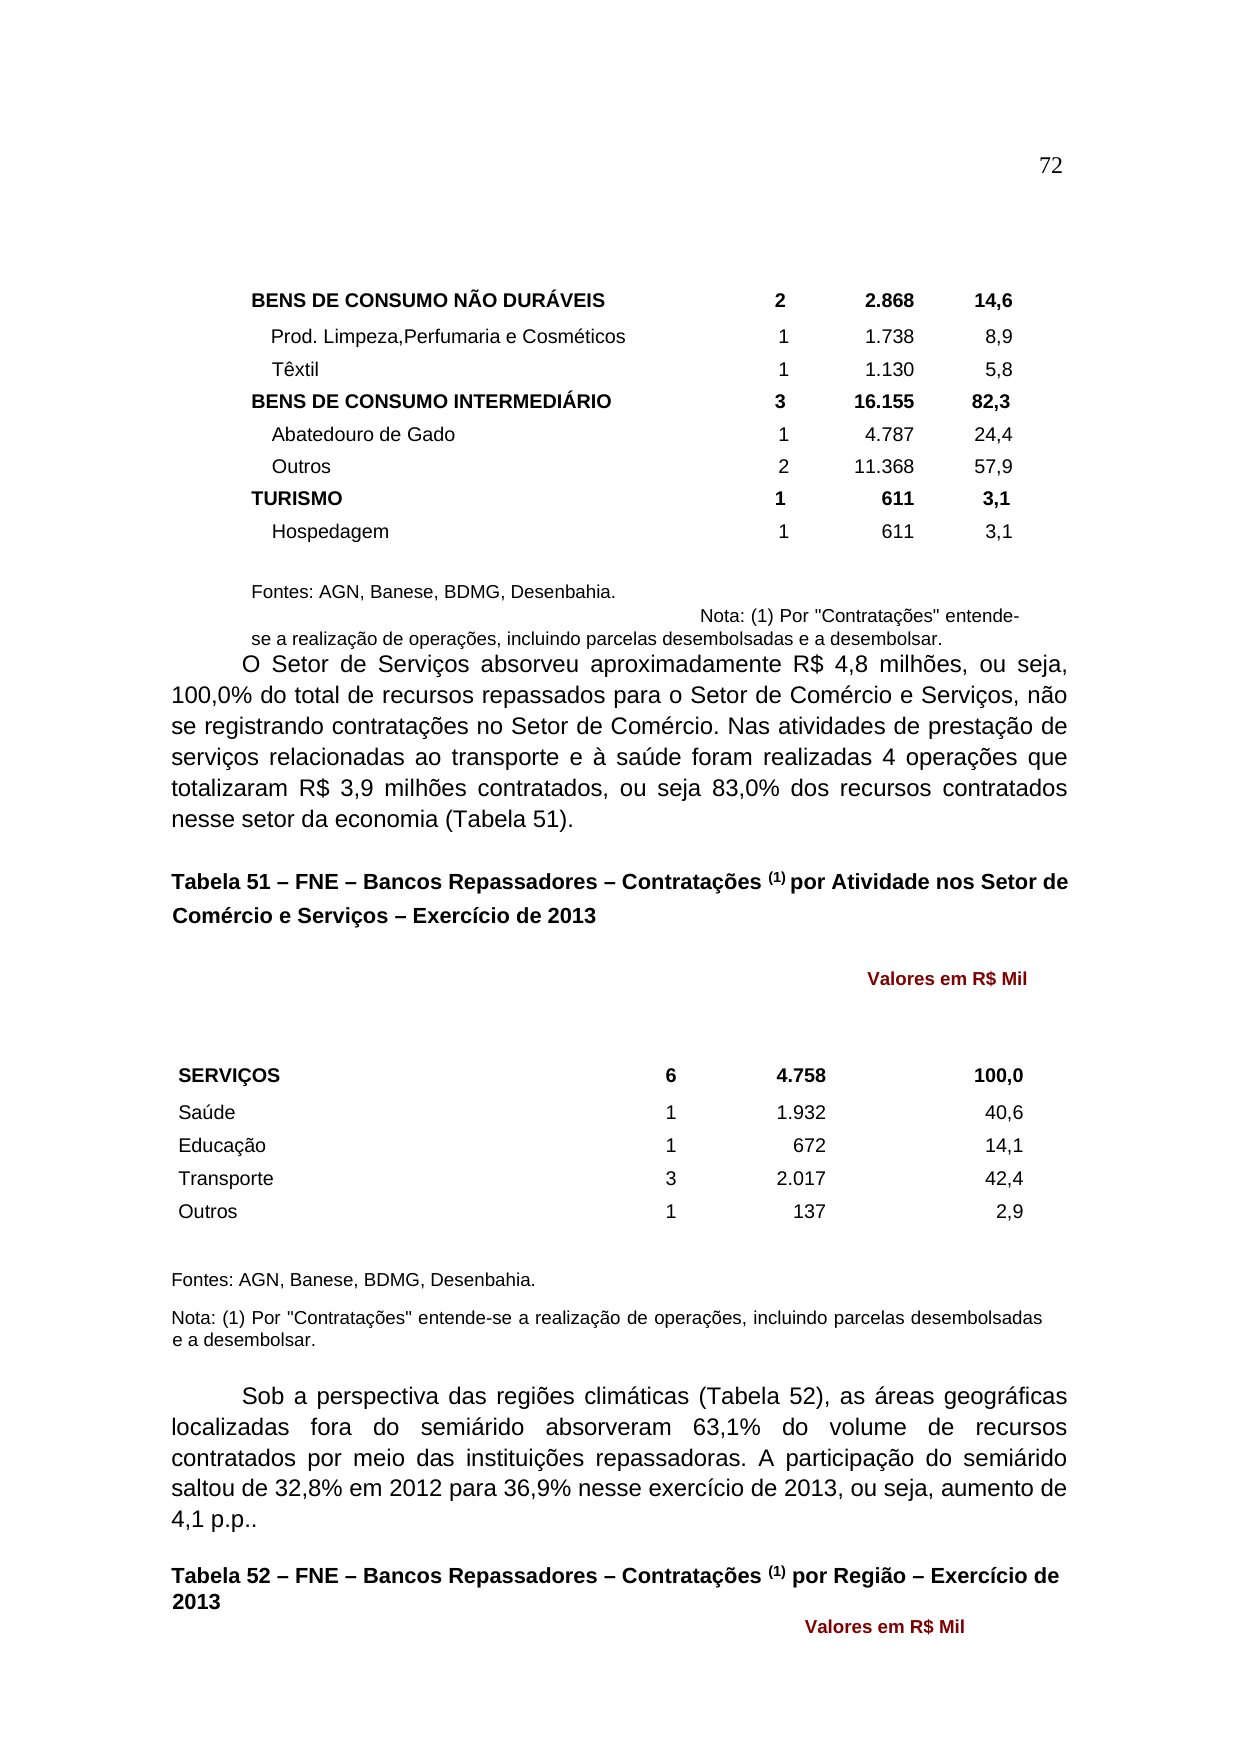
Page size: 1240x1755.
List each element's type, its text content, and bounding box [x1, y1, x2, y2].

table_cell Têxtil [244, 358, 659, 390]
table_cell 1 [534, 1134, 705, 1167]
table_cell 4.758 [705, 1064, 853, 1101]
table_cell [300, 1101, 533, 1134]
table_cell 3,1 [933, 487, 1021, 519]
table_cell 1 [659, 358, 811, 390]
table_cell 2.868 [811, 289, 933, 325]
table_cell 42,4 [853, 1167, 1035, 1200]
table_cell Saúde [171, 1101, 299, 1134]
table_cell 3 [659, 390, 811, 422]
table_header % [933, 218, 1021, 289]
table_cell [300, 1167, 533, 1200]
table_cell 24,4 [933, 423, 1021, 455]
table_cell Prod. Limpeza,Perfumaria e Cosméticos [244, 325, 659, 358]
table_cell BENS DE CONSUMO INTERMEDIÁRIO [244, 390, 659, 422]
table_cell Abatedouro de Gado [244, 423, 659, 455]
table_cell [300, 1200, 533, 1233]
table_cell 16.155 [811, 390, 933, 422]
table_cell 14,6 [933, 289, 1021, 325]
text Fontes: AGN, Banese, BDMG, Desenbahia. [171, 1269, 1069, 1291]
table_cell 1 [534, 1200, 705, 1233]
text Fontes: AGN, Banese, BDMG, Desenbahia. [251, 580, 1069, 603]
table_header % Setor [853, 994, 1035, 1064]
text Tabela 51 – FNE – Bancos Repassadores – Contratações (1) por Atividade nos Setor de Comércio e Serviços – Exercício de 2013 [171, 869, 1069, 928]
table_cell 100,0 [853, 1064, 1035, 1101]
table_cell 82,3 [933, 390, 1021, 422]
table_cell 2 [659, 455, 811, 487]
table_cell 2,9 [853, 1200, 1035, 1233]
table_cell [300, 1134, 533, 1167]
table_cell 14,1 [853, 1134, 1035, 1167]
table_header Nº. de Operações [659, 218, 811, 289]
table_header Nº. de Operações [534, 994, 705, 1064]
table_cell Total [244, 548, 659, 580]
table_cell 672 [705, 1134, 853, 1167]
text Sob a perspectiva das regiões climáticas (Tabela 52), as áreas geográficas localizadas fora do semiárido absorveram 63,1% do volume de recursos contratados por meio das instituições repassadoras. A participação do semiárido saltou de 32,8% em 2012 para 36,9% nesse exercício de 2013, ou seja, aumento de 4,1 p.p.. [171, 1382, 1069, 1533]
table_header Valor [705, 994, 853, 1064]
table_cell 3,1 [933, 520, 1021, 548]
table_cell 1.738 [811, 325, 933, 358]
table_cell 100,0 [853, 1233, 1035, 1269]
table_cell 8,9 [933, 325, 1021, 358]
text Nota: (1) Por "Contratações" entende-se a realização de operações, incluindo parcelas desembolsadas e a desembolsar. [251, 604, 1019, 649]
table_header Valor [811, 218, 933, 289]
table_cell 3 [534, 1167, 705, 1200]
table_cell BENS DE CONSUMO NÃO DURÁVEIS [244, 289, 659, 325]
table_cell Outros [244, 455, 659, 487]
text Tabela 52 – FNE – Bancos Repassadores – Contratações (1) por Região – Exercício de 2013 [171, 1563, 1069, 1614]
table_cell 100,0 [933, 548, 1021, 580]
table_cell 6 [659, 548, 811, 580]
table_cell 11.368 [811, 455, 933, 487]
table_cell 57,9 [933, 455, 1021, 487]
table_cell Outros [171, 1200, 299, 1233]
table_cell 1 [659, 325, 811, 358]
table_cell Hospedagem [244, 520, 659, 548]
text O Setor de Serviços absorveu aproximadamente R$ 4,8 milhões, ou seja, 100,0% do total de recursos repassados para o Setor de Comércio e Serviços, não se registrando contratações no Setor de Comércio. Nas atividades de prestação de serviços relacionadas ao transporte e à saúde foram realizadas 4 operações que totalizaram R$ 3,9 milhões contratados, ou seja 83,0% dos recursos contratados nesse setor da economia (Tabela 51). [171, 650, 1069, 832]
table_cell 1 [659, 520, 811, 548]
table_cell TURISMO [244, 487, 659, 519]
text Valores em R$ Mil [172, 968, 1033, 989]
table_cell 2 [659, 289, 811, 325]
table_cell 40,6 [853, 1101, 1035, 1134]
table_cell 5,8 [933, 358, 1021, 390]
table_cell 611 [811, 487, 933, 519]
table_header Atividade [244, 218, 659, 289]
table_cell Transporte [171, 1167, 299, 1200]
table_cell Total [300, 1233, 533, 1269]
table_cell 2.017 [705, 1167, 853, 1200]
table_cell [300, 1064, 533, 1101]
table_cell 611 [811, 520, 933, 548]
table_header Atividade [300, 994, 533, 1064]
table_cell 1 [534, 1101, 705, 1134]
table_cell SERVIÇOS [171, 1064, 299, 1101]
text Valores em R$ Mil [172, 1615, 970, 1637]
table_header Valor (1) [740, 1642, 881, 1679]
table_header % [643, 1642, 739, 1679]
table_header [171, 994, 299, 1064]
table_cell 1.932 [705, 1101, 853, 1134]
table_cell 6 [534, 1233, 705, 1269]
table_cell 4.787 [811, 423, 933, 455]
table_header Área [244, 1642, 484, 1679]
table_cell 19.634 [811, 548, 933, 580]
table_cell Educação [171, 1134, 299, 1167]
text Nota: (1) Por "Contratações" entende-se a realização de operações, incluindo parcelas desembolsadas e a desembolsar. [171, 1307, 1043, 1351]
table_cell 6 [534, 1064, 705, 1101]
table_cell 1.130 [811, 358, 933, 390]
table_cell 137 [705, 1200, 853, 1233]
table_cell 4.758 [705, 1233, 853, 1269]
table_header Nº. de [484, 1642, 643, 1679]
table_cell 1 [659, 423, 811, 455]
table_header % [881, 1642, 972, 1679]
table_cell 1 [659, 487, 811, 519]
table_cell [171, 1233, 299, 1269]
